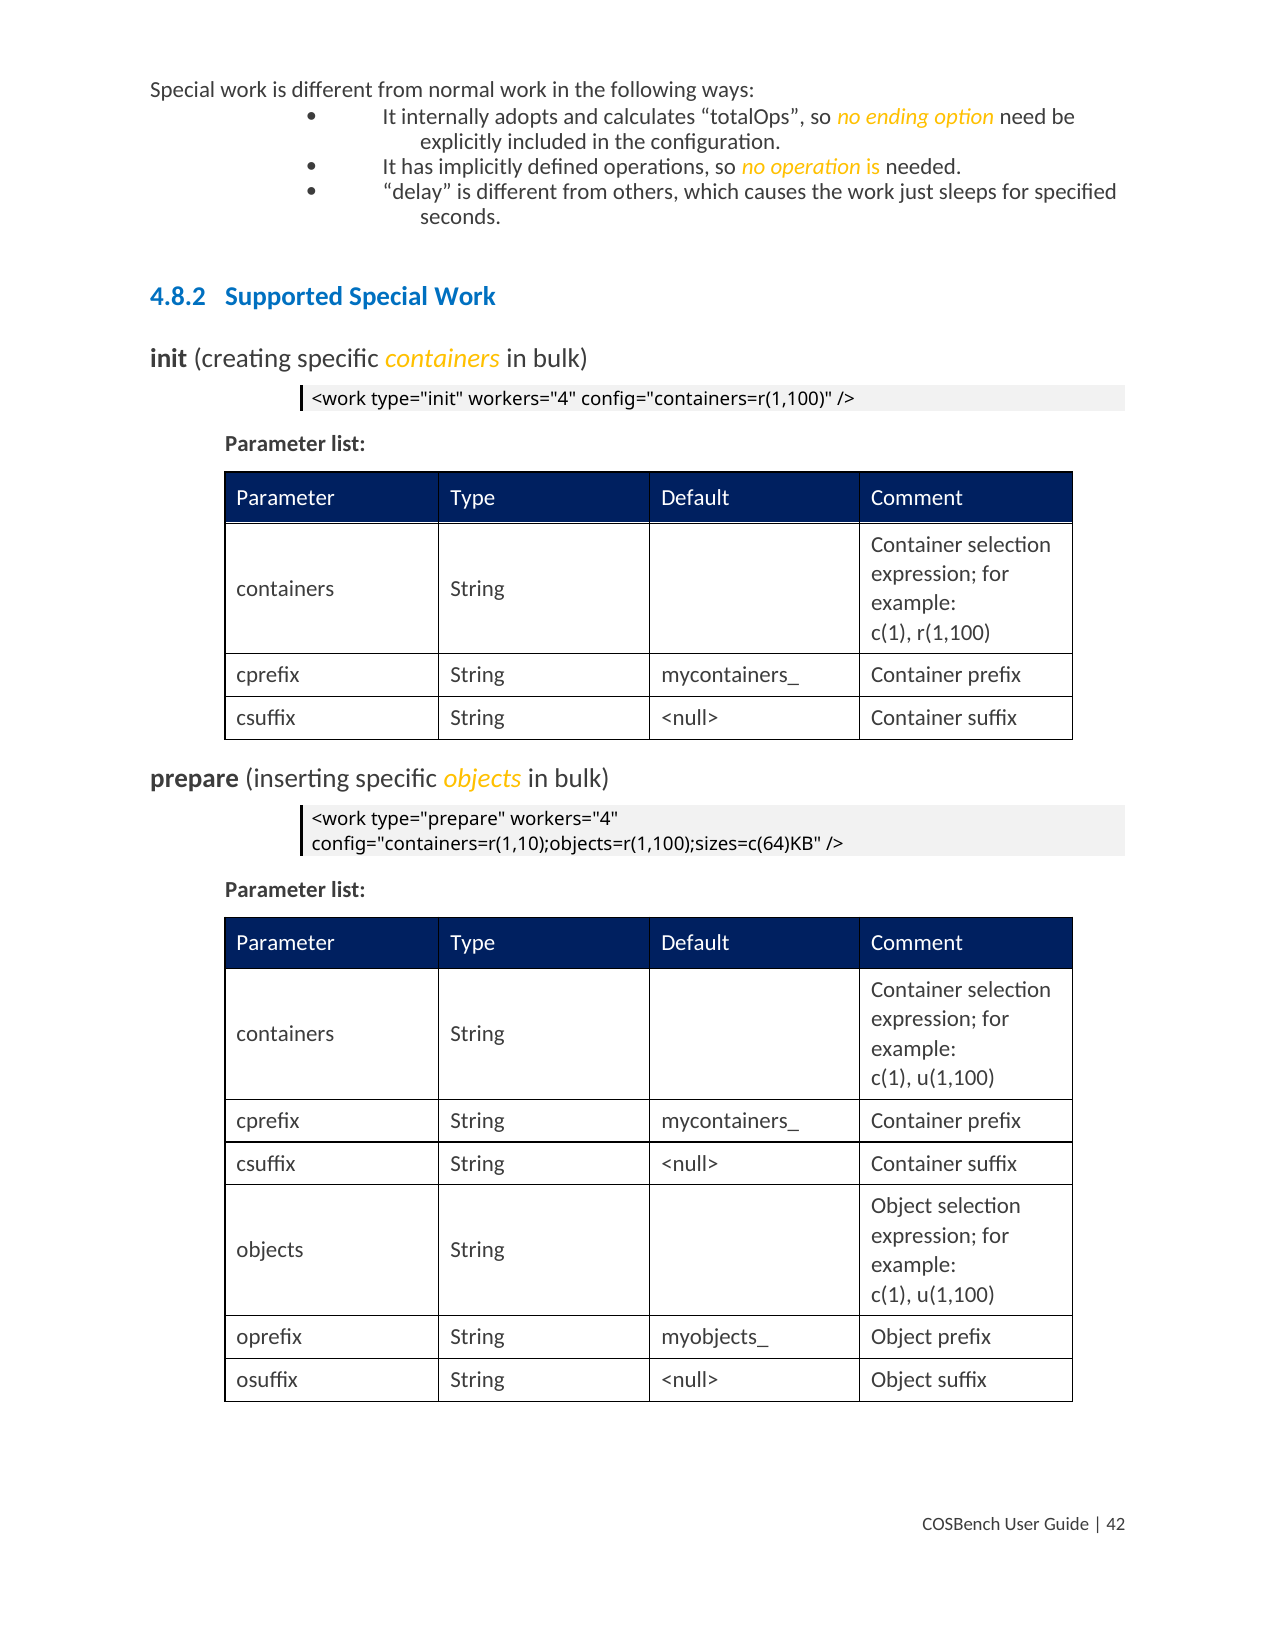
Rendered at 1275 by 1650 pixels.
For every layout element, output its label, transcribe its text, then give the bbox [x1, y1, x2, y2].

table_cell Container suffix [860, 1143, 1072, 1184]
table_cell String [439, 1100, 649, 1141]
table_cell mycontainers_ [650, 654, 859, 696]
table_cell Container selection expression; for example: c(1), u(1,100) [860, 969, 1072, 1099]
table_header Comment [860, 473, 1072, 522]
table_cell String [439, 654, 649, 696]
table_cell objects [226, 1185, 438, 1315]
table_cell Object selection expression; for example: c(1), u(1,100) [860, 1185, 1072, 1315]
table_cell String [439, 524, 649, 653]
subtitle init (creating specific containers in bulk) [150, 341, 1125, 374]
table_cell [650, 524, 859, 653]
table_cell csuffix [226, 1143, 438, 1184]
table_cell csuffix [226, 697, 438, 739]
table_cell <null> [650, 1143, 859, 1184]
table_cell oprefix [226, 1316, 438, 1358]
subtitle Supported Special Work [150, 279, 1125, 312]
table_header Parameter [226, 918, 438, 968]
table_cell String [439, 697, 649, 739]
table_header Comment [860, 918, 1072, 968]
table_cell containers [226, 969, 438, 1099]
list “delay” is different from others, which causes the work just sleeps for specified seconds. [307, 179, 1125, 229]
table_cell String [439, 1185, 649, 1315]
text <work type="prepare" workers="4" config="containers=r(1,10);objects=r(1,100);sizes=c(64)KB" /> [303, 805, 1125, 856]
list It has implicitly defined operations, so no operation is needed. [307, 154, 1125, 179]
table_cell <null> [650, 1359, 859, 1401]
table_cell Object suffix [860, 1359, 1072, 1401]
table_cell <null> [650, 697, 859, 739]
text <work type="init" workers="4" config="containers=r(1,100)" /> [303, 385, 1125, 411]
subtitle prepare (inserting specific objects in bulk) [150, 761, 1125, 794]
table_cell containers [226, 524, 438, 653]
table_cell Container suffix [860, 697, 1072, 739]
table_header Default [650, 918, 859, 968]
text Parameter list: [225, 429, 1125, 457]
table_cell Object prefix [860, 1316, 1072, 1358]
table_header Parameter [226, 473, 438, 522]
table_header Default [650, 473, 859, 522]
table_cell cprefix [226, 1100, 438, 1141]
table_cell mycontainers_ [650, 1100, 859, 1141]
table_cell String [439, 1143, 649, 1184]
text Special work is different from normal work in the following ways: [150, 75, 1125, 103]
table_header Type [439, 918, 649, 968]
table_cell osuffix [226, 1359, 438, 1401]
table_cell String [439, 1359, 649, 1401]
table_cell Container selection expression; for example: c(1), r(1,100) [860, 524, 1072, 653]
text Parameter list: [225, 875, 1125, 903]
table_cell myobjects_ [650, 1316, 859, 1358]
table_cell String [439, 969, 649, 1099]
table_cell [650, 1185, 859, 1315]
table_header Type [439, 473, 649, 522]
table_cell cprefix [226, 654, 438, 696]
list It internally adopts and calculates “totalOps”, so no ending option need be explicitly included in the configuration. [307, 104, 1125, 154]
table_cell [650, 969, 859, 1099]
table_cell Container prefix [860, 654, 1072, 696]
table_cell Container prefix [860, 1100, 1072, 1141]
table_cell String [439, 1316, 649, 1358]
